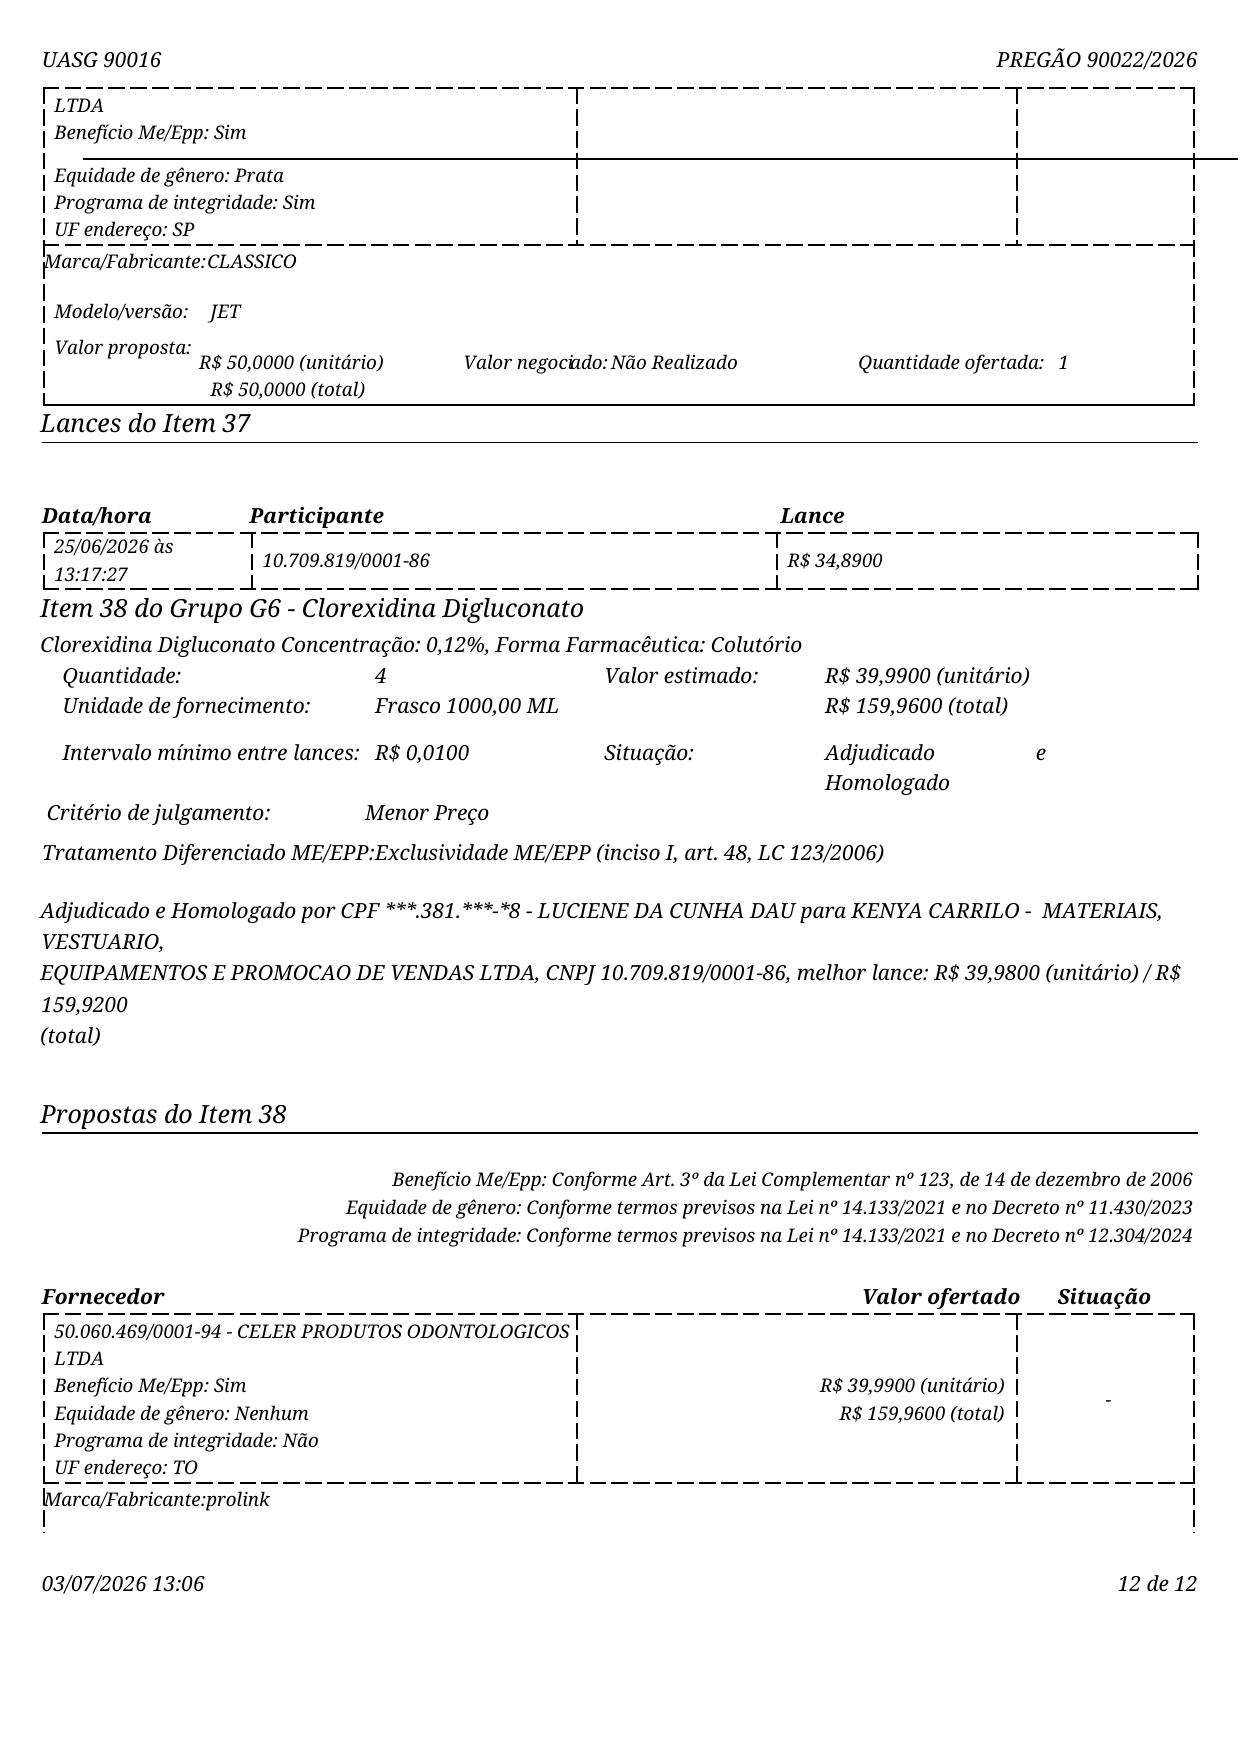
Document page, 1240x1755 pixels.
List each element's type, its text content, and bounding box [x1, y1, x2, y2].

text Propostas do Item 38 [40, 1097, 1200, 1131]
text Equidade de gênero: Conforme termos previsos na Lei nº 14.133/2021 e no Decreto nº 11.430/2023 [42, 1194, 1195, 1219]
text Programa de integridade: Conforme termos previsos na Lei nº 14.133/2021 e no Decreto nº 12.304/2024 [42, 1222, 1195, 1247]
text Benefício Me/Epp: Conforme Art. 3º da Lei Complementar nº 123, de 14 de dezembro de 2006 [42, 1166, 1195, 1191]
table_header 50.060.469/0001-94 - CELER PRODUTOS ODONTOLOGICOS LTDA Benefício Me/Epp: Sim Equidade de gênero: Nenhum Programa de integridade: Não UF endereço: TO [44, 1313, 577, 1482]
table_header Valor estimado: [604, 661, 825, 691]
table_cell [788, 160, 1017, 244]
table_header 10.709.819/0001-86 [252, 532, 777, 588]
table_cell Frasco 1000,00 ML [375, 691, 604, 738]
table_header [1017, 1313, 1101, 1482]
table_cell [1017, 87, 1194, 158]
table_cell [577, 160, 787, 244]
table_cell [788, 87, 1017, 158]
table_cell Adjudicado e Homologado [825, 738, 1048, 798]
table_header Quantidade: [63, 661, 375, 691]
table_cell [577, 1482, 787, 1533]
text Item 38 do Grupo G6 - Clorexidina Digluconato [40, 590, 1200, 624]
table_cell [577, 295, 787, 344]
text EQUIPAMENTOS E PROMOCAO DE VENDAS LTDA, CNPJ 10.709.819/0001-86, melhor lance: R$ 39,9800 (unitário) / R$ 159,9200 [40, 958, 1200, 1018]
table_cell ado: Não Realizado [577, 345, 787, 404]
table_cell R$ 159,9600 (total) [825, 691, 1048, 738]
table_cell Unidade de fornecimento: [63, 691, 375, 738]
table_cell LTDA Benefício Me/Epp: Sim Equidade de gênero: Prata Programa de integridade: Sim UF endereço: SP [44, 87, 577, 244]
table_cell [577, 87, 787, 158]
text Lances do Item 37 [40, 406, 1200, 440]
table_header R$ 39,9900 (unitário) [825, 661, 1048, 691]
table_cell [1101, 1482, 1194, 1533]
table_cell Marca/Fabricante: prolink [44, 1482, 577, 1533]
table_cell Situação: [604, 738, 825, 798]
table_cell [788, 295, 1194, 344]
text (total) [40, 1021, 1200, 1049]
table_cell Quantidade ofertada: [788, 345, 1048, 404]
table_cell R$ 50,0000 (unitário) Valor negoci R$ 50,0000 (total) [199, 345, 577, 404]
table_cell Modelo/versão: Valor proposta: [44, 295, 199, 404]
table_cell [788, 244, 1194, 295]
subtitle Data/hora Participante Lance [42, 501, 1200, 529]
table_header [577, 1313, 787, 1482]
table_cell 1 [1048, 345, 1194, 404]
table_header 25/06/2026 às 13:17:27 [44, 532, 252, 588]
table_cell [577, 244, 787, 295]
table_header - [1101, 1313, 1194, 1482]
table_header R$ 34,8900 [777, 532, 1198, 588]
text Clorexidina Digluconato Concentração: 0,12%, Forma Farmacêutica: Colutório [40, 630, 1200, 658]
table_cell [1017, 1482, 1101, 1533]
text Critério de julgamento: Menor Preço [42, 798, 1200, 827]
table_cell JET [199, 295, 577, 344]
text Tratamento Diferenciado ME/EPP: Exclusividade ME/EPP (inciso I, art. 48, LC 123/2006) [42, 838, 1200, 866]
table_cell Marca/Fabricante: CLASSICO [44, 244, 577, 295]
text Adjudicado e Homologado por CPF ***.381.***-*8 - LUCIENE DA CUNHA DAU para KENYA CARRILO - MATERIAIS, VESTUARIO, [40, 896, 1200, 956]
table_header 4 [375, 661, 604, 691]
subtitle Fornecedor Valor ofertado Situação [42, 1282, 1200, 1311]
table_cell [1017, 160, 1194, 244]
table_header R$ 39,9900 (unitário) R$ 159,9600 (total) [788, 1313, 1017, 1482]
table_cell [604, 691, 825, 738]
table_cell [788, 1482, 1017, 1533]
table_cell Intervalo mínimo entre lances: [63, 738, 375, 798]
table_cell R$ 0,0100 [375, 738, 604, 798]
